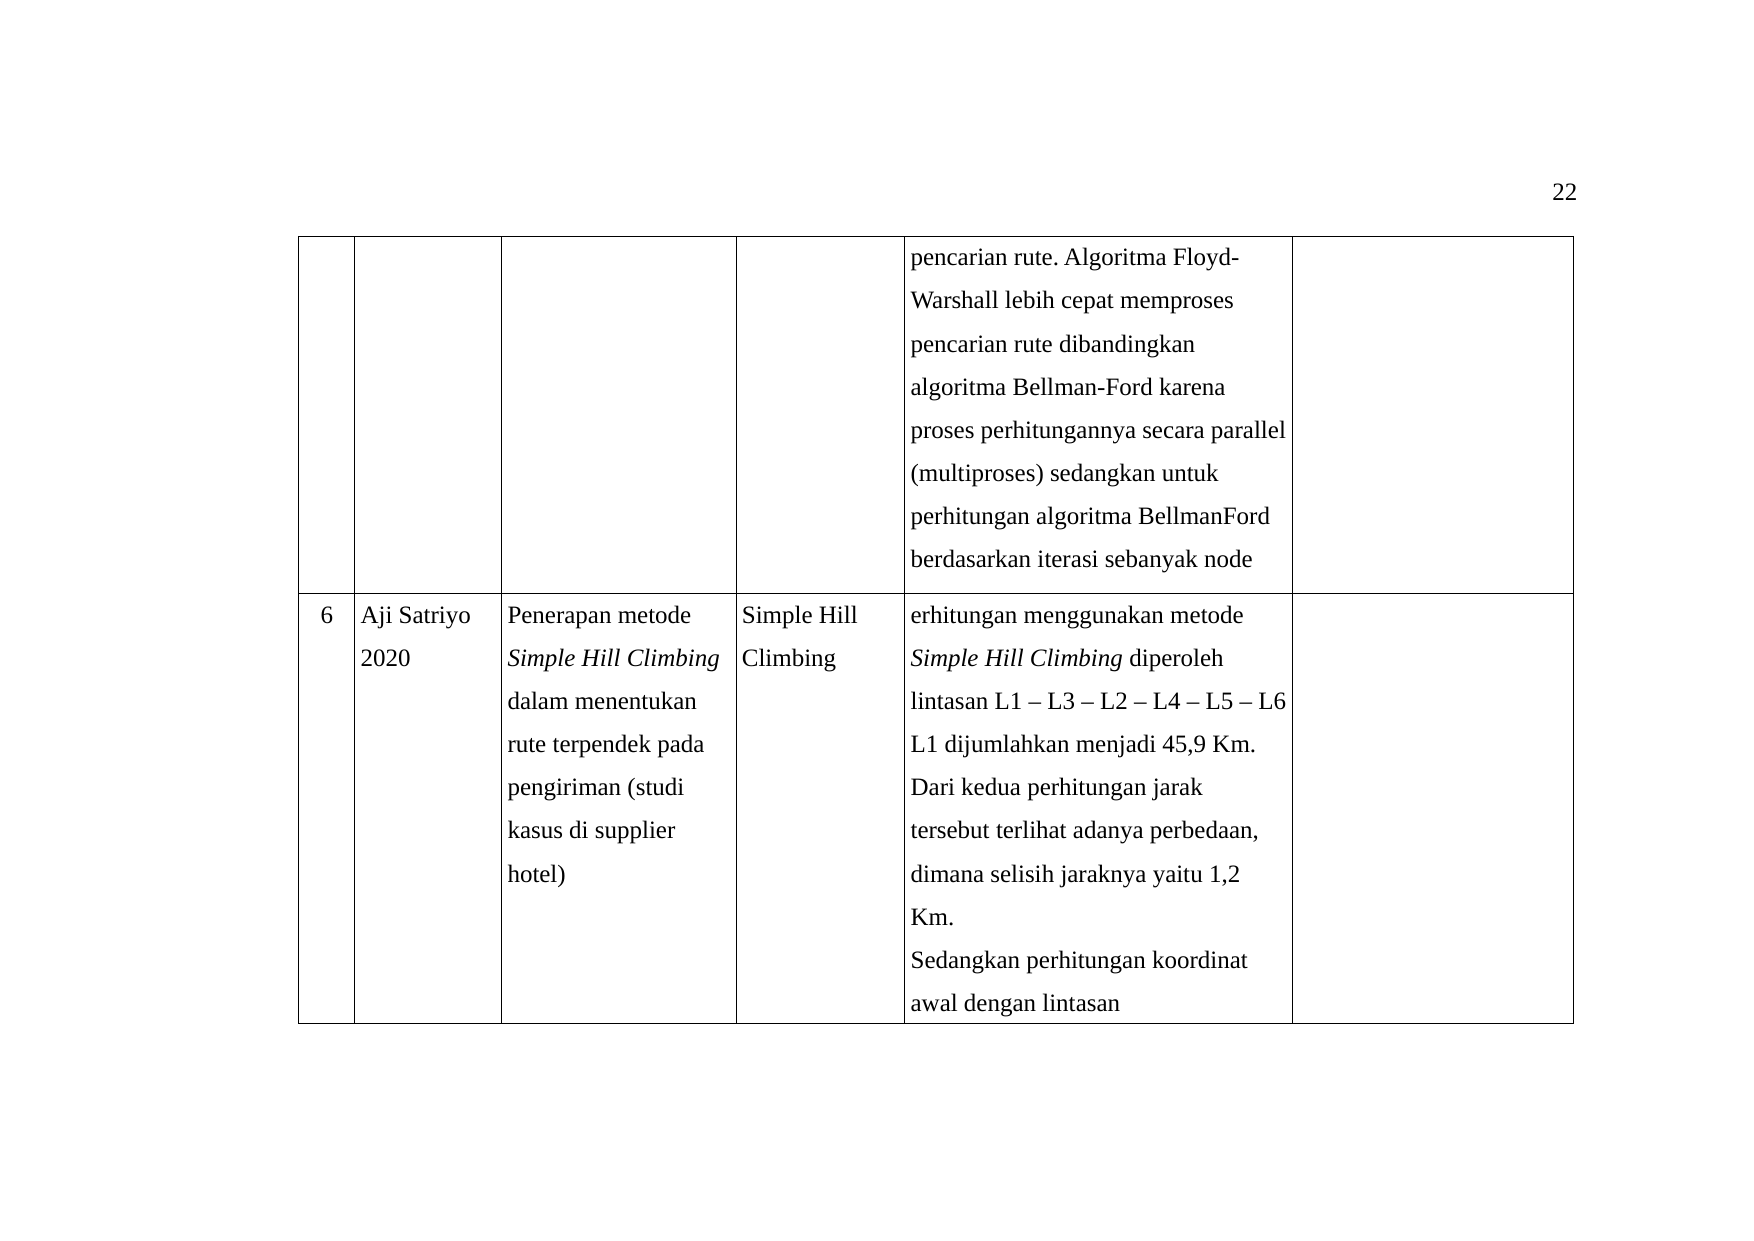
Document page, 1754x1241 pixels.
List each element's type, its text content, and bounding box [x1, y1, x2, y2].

table_cell [299, 237, 354, 593]
table_cell [1293, 237, 1573, 593]
table_cell [1293, 594, 1573, 1022]
table_cell [737, 237, 904, 593]
table_cell Simple Hill Climbing [737, 594, 904, 1022]
table_cell pencarian rute. Algoritma Floyd-Warshall lebih cepat memproses pencarian rute dibandingkan algoritma Bellman-Ford karena proses perhitungannya secara parallel (multiproses) sedangkan untuk perhitungan algoritma BellmanFord berdasarkan iterasi sebanyak node [905, 237, 1292, 593]
table_cell erhitungan menggunakan metode Simple Hill Climbing diperoleh lintasan L1 – L3 – L2 – L4 – L5 – L6 L1 dijumlahkan menjadi 45,9 Km. Dari kedua perhitungan jarak tersebut terlihat adanya perbedaan, dimana selisih jaraknya yaitu 1,2 Km. Sedangkan perhitungan koordinat awal dengan lintasan [905, 594, 1292, 1022]
table_cell 6 [299, 594, 354, 1022]
table_cell Penerapan metode Simple Hill Climbing dalam menentukan rute terpendek pada pengiriman (studi kasus di supplier hotel) [502, 594, 736, 1022]
table_cell Aji Satriyo 2020 [355, 594, 501, 1022]
table_cell [355, 237, 501, 593]
table_cell [502, 237, 736, 593]
